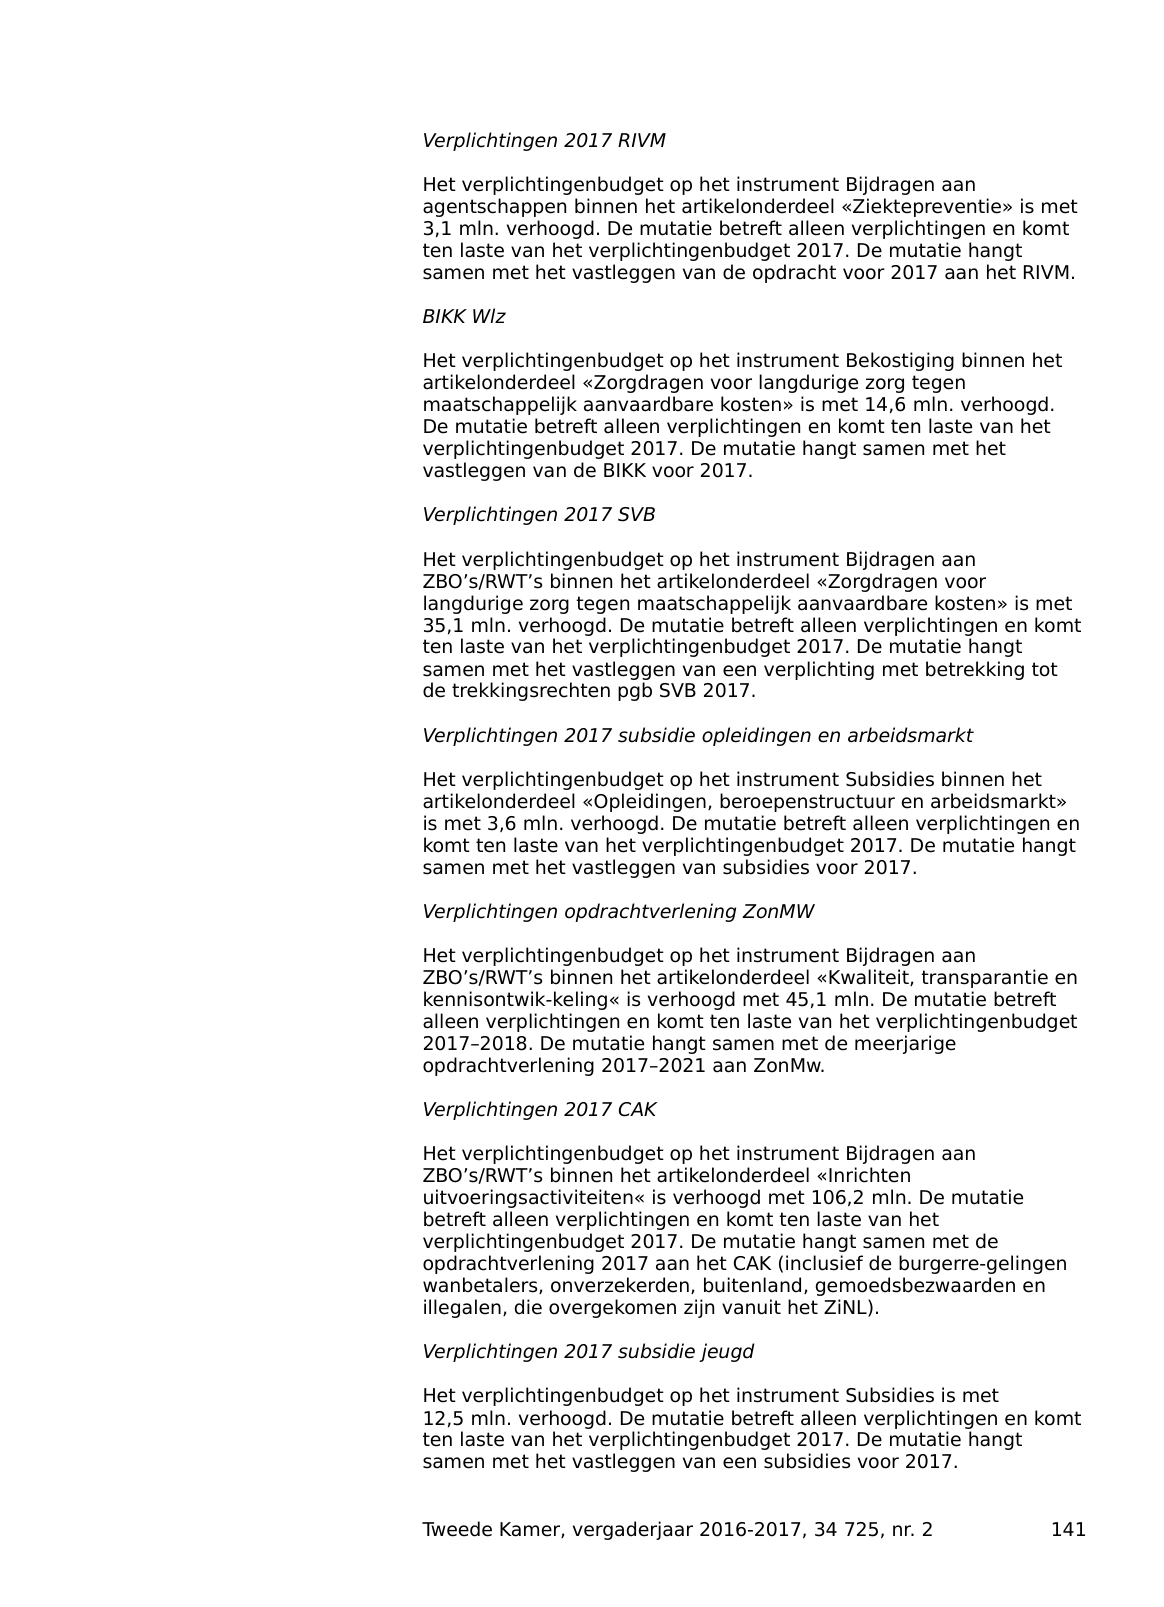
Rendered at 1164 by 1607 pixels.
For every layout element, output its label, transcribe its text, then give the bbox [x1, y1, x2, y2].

subtitle Verplichtingen 2017 subsidie opleidingen en arbeidsmarkt [422, 724, 1087, 747]
text Het verplichtingenbudget op het instrument Bijdragen aan agentschappen binnen het artikelonderdeel «Ziektepreventie» is met 3,1 mln. verhoogd. De mutatie betreft alleen verplichtingen en komt ten laste van het verplichtingenbudget 2017. De mutatie hangt samen met het vastleggen van de opdracht voor 2017 aan het RIVM. [422, 174, 1087, 284]
text Het verplichtingenbudget op het instrument Bijdragen aan ZBO’s/RWT’s binnen het artikelonderdeel «Inrichten uitvoeringsactiviteiten« is verhoogd met 106,2 mln. De mutatie betreft alleen verplichtingen en komt ten laste van het verplichtingenbudget 2017. De mutatie hangt samen met de opdrachtverlening 2017 aan het CAK (inclusief de burgerre-gelingen wanbetalers, onverzekerden, buitenland, gemoedsbezwaarden en illegalen, die overgekomen zijn vanuit het ZiNL). [422, 1143, 1087, 1319]
text Het verplichtingenbudget op het instrument Bekostiging binnen het artikelonderdeel «Zorgdragen voor langdurige zorg tegen maatschappelijk aanvaardbare kosten» is met 14,6 mln. verhoogd. De mutatie betreft alleen verplichtingen en komt ten laste van het verplichtingenbudget 2017. De mutatie hangt samen met het vastleggen van de BIKK voor 2017. [422, 350, 1087, 482]
subtitle Verplichtingen 2017 RIVM [422, 130, 1087, 152]
text Het verplichtingenbudget op het instrument Bijdragen aan ZBO’s/RWT’s binnen het artikelonderdeel «Kwaliteit, transparantie en kennisontwik-keling« is verhoogd met 45,1 mln. De mutatie betreft alleen verplichtingen en komt ten laste van het verplichtingenbudget 2017–2018. De mutatie hangt samen met de meerjarige opdrachtverlening 2017–2021 aan ZonMw. [422, 945, 1087, 1077]
subtitle Verplichtingen 2017 SVB [422, 504, 1087, 526]
text Het verplichtingenbudget op het instrument Subsidies is met 12,5 mln. verhoogd. De mutatie betreft alleen verplichtingen en komt ten laste van het verplichtingenbudget 2017. De mutatie hangt samen met het vastleggen van een subsidies voor 2017. [422, 1385, 1087, 1473]
subtitle Verplichtingen 2017 subsidie jeugd [422, 1341, 1087, 1363]
subtitle BIKK Wlz [422, 306, 1087, 328]
text Het verplichtingenbudget op het instrument Subsidies binnen het artikelonderdeel «Opleidingen, beroepenstructuur en arbeidsmarkt» is met 3,6 mln. verhoogd. De mutatie betreft alleen verplichtingen en komt ten laste van het verplichtingenbudget 2017. De mutatie hangt samen met het vastleggen van subsidies voor 2017. [422, 769, 1087, 879]
subtitle Verplichtingen 2017 CAK [422, 1099, 1087, 1121]
subtitle Verplichtingen opdrachtverlening ZonMW [422, 901, 1087, 923]
text Het verplichtingenbudget op het instrument Bijdragen aan ZBO’s/RWT’s binnen het artikelonderdeel «Zorgdragen voor langdurige zorg tegen maatschappelijk aanvaardbare kosten» is met 35,1 mln. verhoogd. De mutatie betreft alleen verplichtingen en komt ten laste van het verplichtingenbudget 2017. De mutatie hangt samen met het vastleggen van een verplichting met betrekking tot de trekkingsrechten pgb SVB 2017. [422, 548, 1087, 702]
